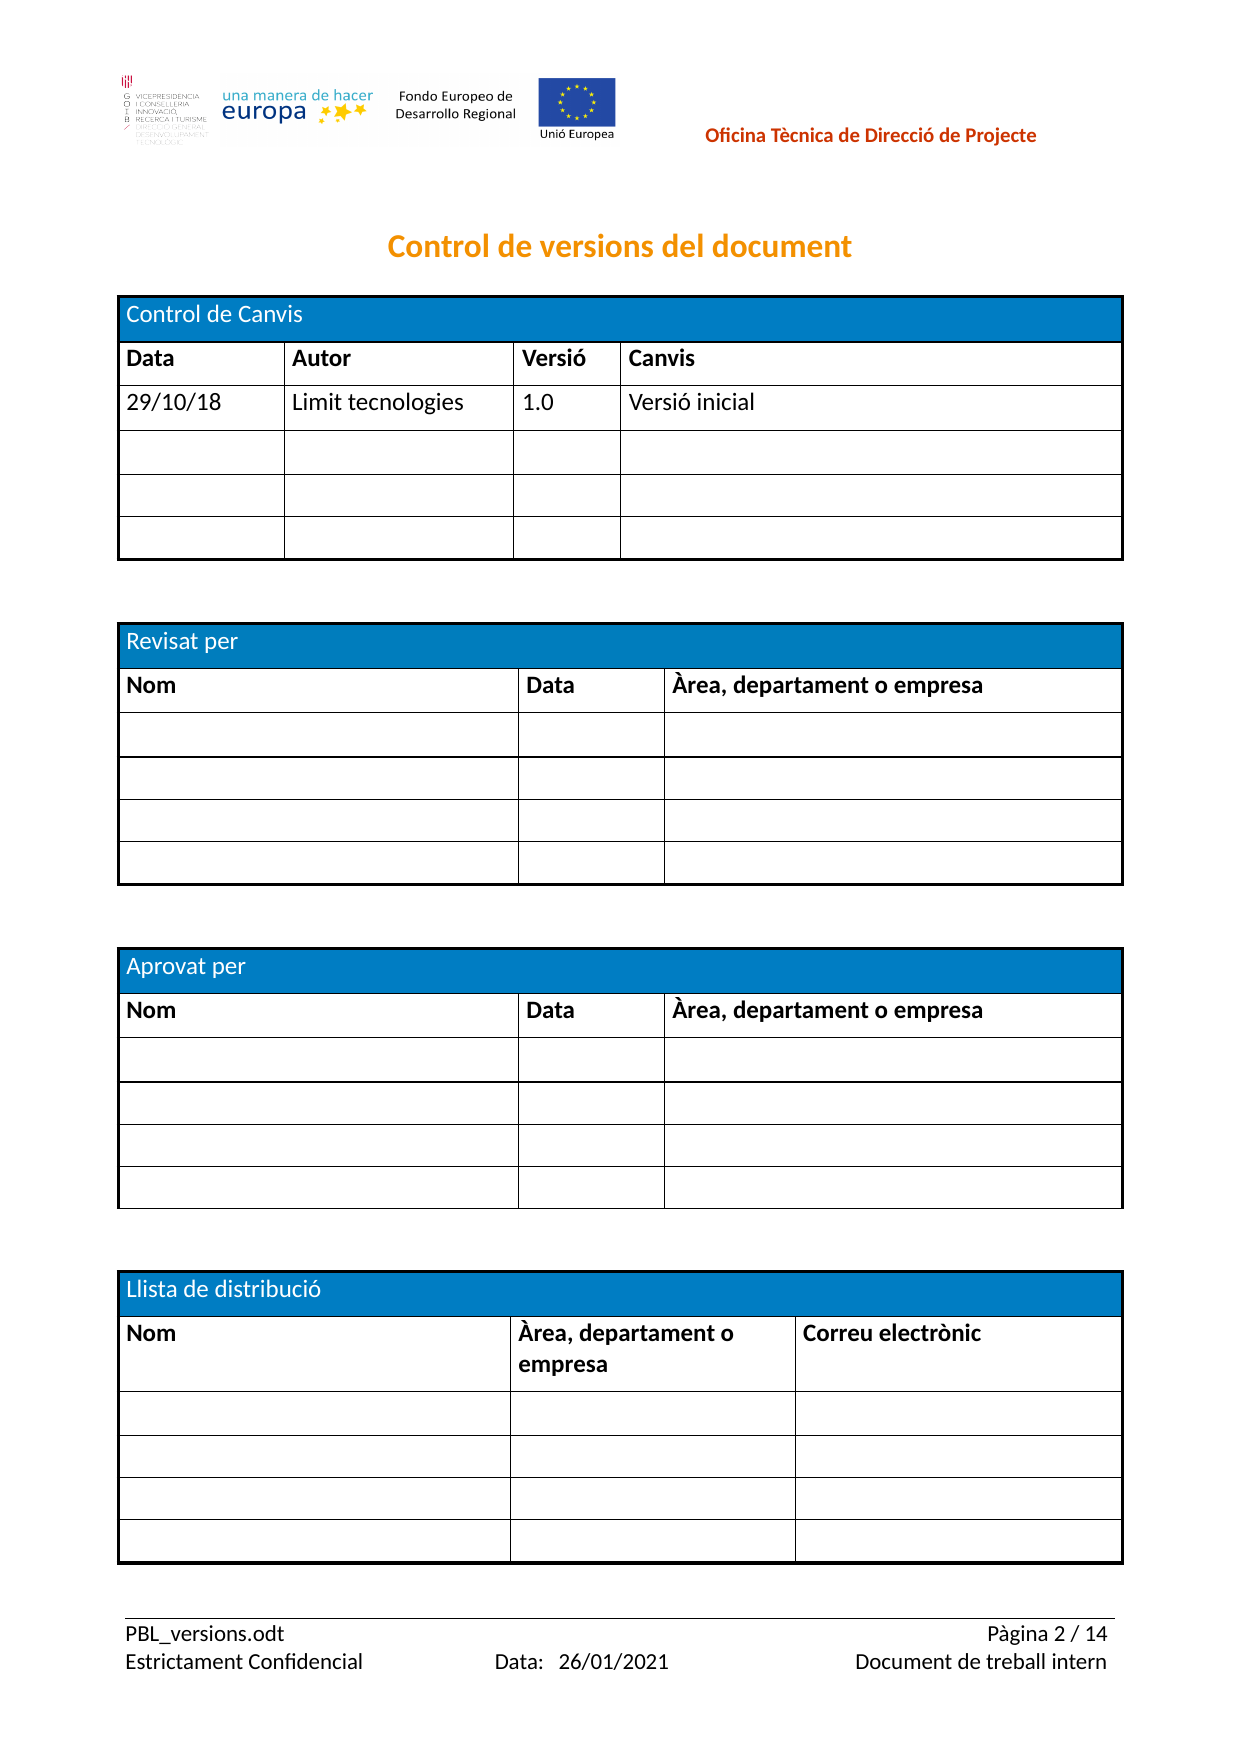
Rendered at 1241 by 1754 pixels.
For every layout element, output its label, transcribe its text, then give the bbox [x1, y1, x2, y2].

table_cell [285, 475, 513, 516]
table_cell [120, 475, 284, 516]
table_header Control de Canvis [120, 298, 1121, 341]
table_cell [519, 713, 664, 756]
table_cell 1.0 [514, 386, 620, 429]
table_cell [665, 842, 1121, 883]
table_cell 29/10/18 [120, 386, 284, 429]
table_cell [514, 475, 620, 516]
table_cell [511, 1478, 795, 1519]
table_cell [519, 1083, 664, 1123]
table_header Llista de distribució [120, 1273, 1121, 1316]
picture [219, 73, 621, 147]
table_cell Limit tecnologies [285, 386, 513, 429]
table_cell [120, 1038, 518, 1081]
table_cell [120, 431, 284, 473]
table_cell [120, 1436, 510, 1477]
table_cell [120, 1083, 518, 1123]
table_cell [285, 431, 513, 473]
table_cell [120, 517, 284, 558]
table_cell Nom [120, 669, 518, 712]
table_cell [511, 1436, 795, 1477]
table_cell Àrea, departament o empresa [511, 1317, 795, 1391]
table_cell Àrea, departament o empresa [665, 669, 1121, 712]
table_cell [120, 842, 518, 883]
table_cell [120, 1520, 510, 1561]
table_cell [796, 1478, 1121, 1519]
table_cell [519, 1038, 664, 1081]
subtitle Control de versions del document [118, 225, 1122, 266]
table_cell [665, 1083, 1121, 1123]
table_cell Nom [120, 994, 518, 1037]
table_cell [519, 1125, 664, 1166]
table_cell Data [519, 994, 664, 1037]
table_cell [120, 800, 518, 841]
table_cell Data [519, 669, 664, 712]
table_cell [120, 713, 518, 756]
table_cell [665, 1167, 1121, 1208]
table_cell [514, 431, 620, 473]
table_cell Autor [285, 343, 513, 385]
table_cell [519, 1167, 664, 1208]
table_header Revisat per [120, 625, 1121, 668]
table_cell Versió [514, 343, 620, 385]
table_cell [796, 1436, 1121, 1477]
table_cell [120, 1478, 510, 1519]
table_cell Data [120, 343, 284, 385]
table_cell [665, 1125, 1121, 1166]
table_cell [665, 1038, 1121, 1081]
table_cell Canvis [621, 343, 1121, 385]
table_cell [621, 475, 1121, 516]
table_cell [796, 1392, 1121, 1435]
table_cell [514, 517, 620, 558]
table_cell [120, 1167, 518, 1208]
table_cell [621, 517, 1121, 558]
table_cell [519, 842, 664, 883]
table_cell [511, 1392, 795, 1435]
table_cell Versió inicial [621, 386, 1121, 429]
table_cell [511, 1520, 795, 1561]
table_header Aprovat per [120, 950, 1121, 993]
table_cell [519, 758, 664, 798]
table_cell [120, 758, 518, 798]
table_cell [796, 1520, 1121, 1561]
picture [118, 73, 213, 147]
table_cell [665, 713, 1121, 756]
table_cell [285, 517, 513, 558]
table_cell Correu electrònic [796, 1317, 1121, 1391]
table_cell Nom [120, 1317, 510, 1391]
table_cell [621, 431, 1121, 473]
table_cell [519, 800, 664, 841]
table_cell [665, 800, 1121, 841]
table_cell [665, 758, 1121, 798]
table_cell [120, 1125, 518, 1166]
table_cell [120, 1392, 510, 1435]
table_cell Àrea, departament o empresa [665, 994, 1121, 1037]
